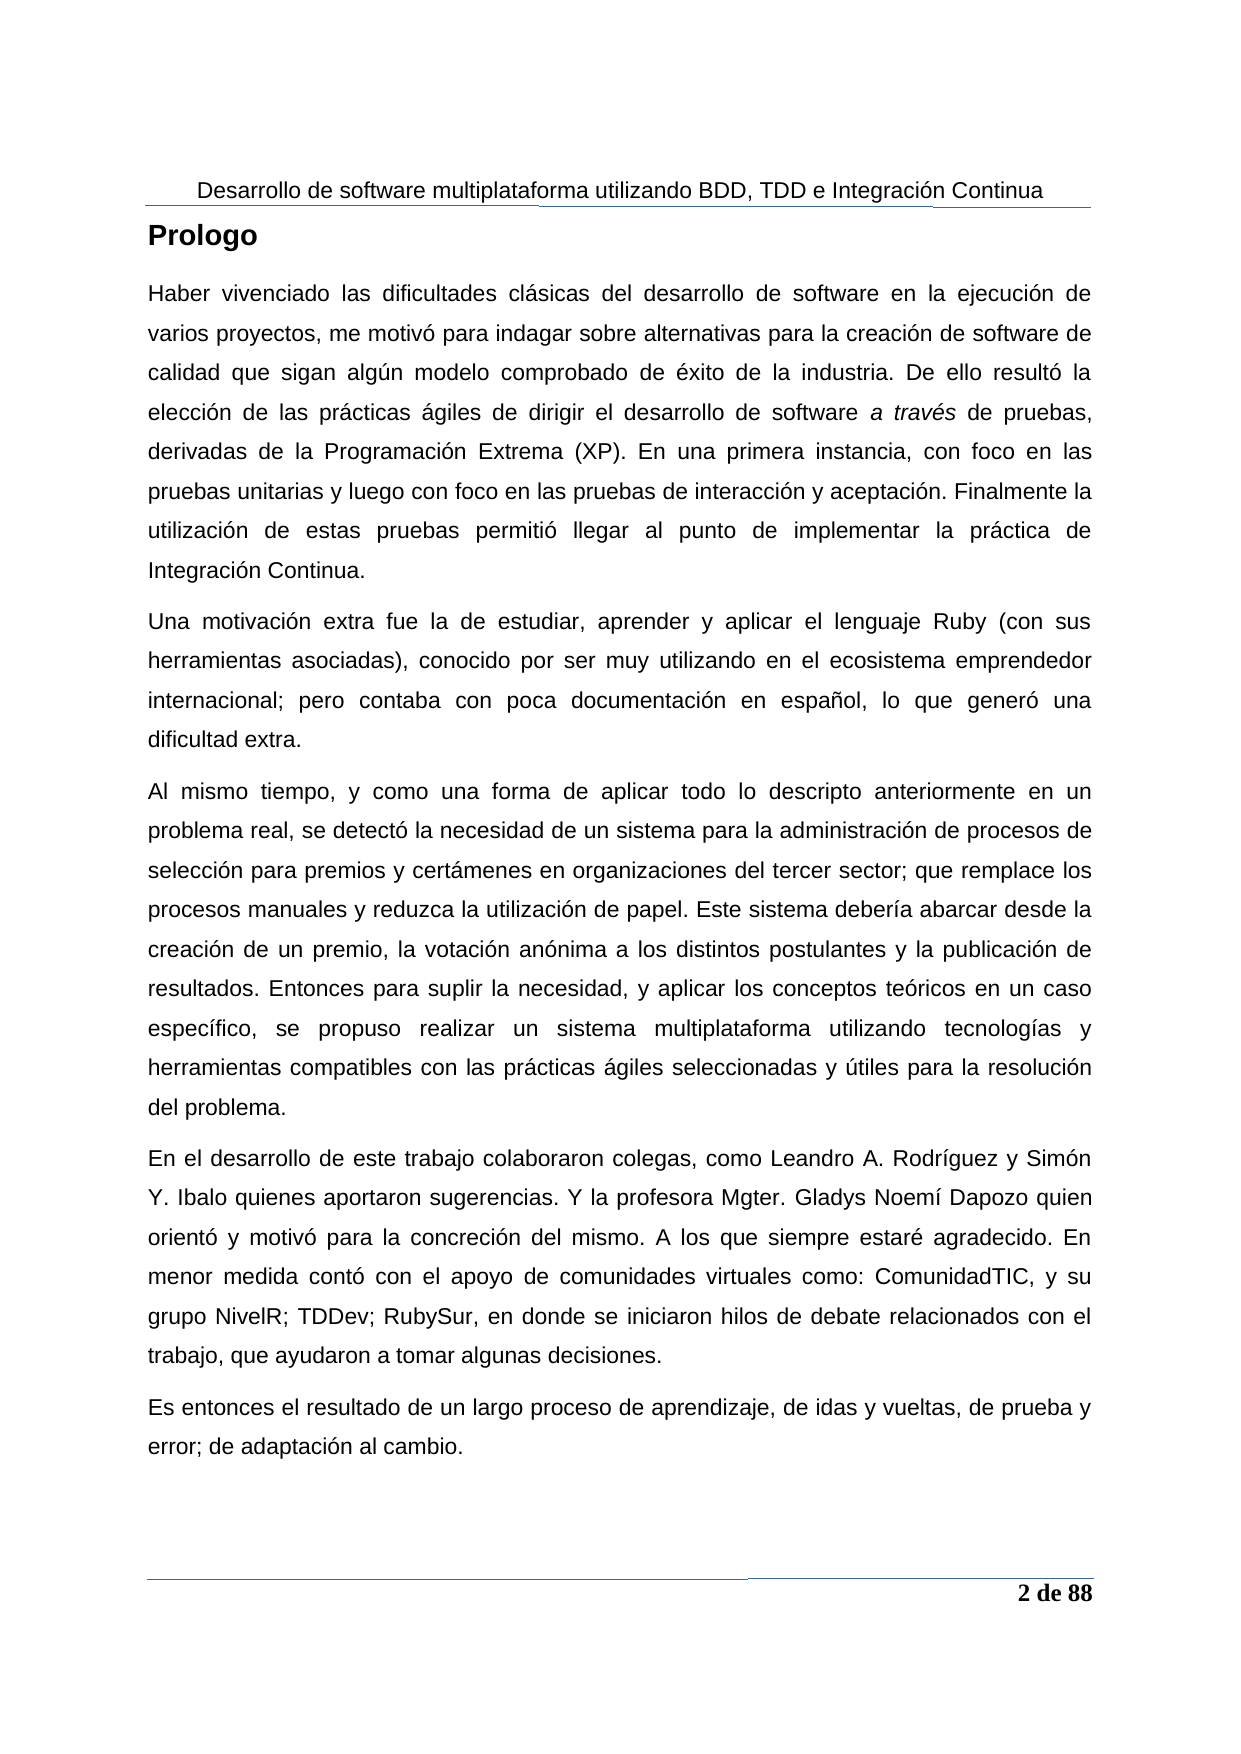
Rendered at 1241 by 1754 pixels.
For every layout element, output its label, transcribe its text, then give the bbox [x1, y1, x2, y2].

text Una motivación extra fue la de estudiar, aprender y aplicar el lenguaje Ruby (con sus herramientas asociadas), conocido por ser muy utilizando en el ecosistema emprendedor internacional; pero contaba con poca documentación en español, lo que generó una dificultad extra. [148, 608, 1093, 753]
text Al mismo tiempo, y como una forma de aplicar todo lo descripto anteriormente en un problema real, se detectó la necesidad de un sistema para la administración de procesos de selección para premios y certámenes en organizaciones del tercer sector; que remplace los procesos manuales y reduzca la utilización de papel. Este sistema debería abarcar desde la creación de un premio, la votación anónima a los distintos postulantes y la publicación de resultados. Entonces para suplir la necesidad, y aplicar los conceptos teóricos en un caso específico, se propuso realizar un sistema multiplataforma utilizando tecnologías y herramientas compatibles con las prácticas ágiles seleccionadas y útiles para la resolución del problema. [148, 778, 1093, 1120]
text Haber vivenciado las dificultades clásicas del desarrollo de software en la ejecución de varios proyectos, me motivó para indagar sobre alternativas para la creación de software de calidad que sigan algún modelo comprobado de éxito de la industria. De ello resultó la elección de las prácticas ágiles de dirigir el desarrollo de software a través de pruebas, derivadas de la Programación Extrema (XP). En una primera instancia, con foco en las pruebas unitarias y luego con foco en las pruebas de interacción y aceptación. Finalmente la utilización de estas pruebas permitió llegar al punto de implementar la práctica de Integración Continua. [148, 280, 1093, 583]
text En el desarrollo de este trabajo colaboraron colegas, como Leandro A. Rodríguez y Simón Y. Ibalo quienes aportaron sugerencias. Y la profesora Mgter. Gladys Noemí Dapozo quien orientó y motivó para la concreción del mismo. A los que siempre estaré agradecido. En menor medida contó con el apoyo de comunidades virtuales como: ComunidadTIC, y su grupo NivelR; TDDev; RubySur, en donde se iniciaron hilos de debate relacionados con el trabajo, que ayudaron a tomar algunas decisiones. [148, 1145, 1093, 1368]
text Es entonces el resultado de un largo proceso de aprendizaje, de idas y vueltas, de prueba y error; de adaptación al cambio. [148, 1393, 1093, 1459]
text Prologo [148, 218, 1093, 252]
